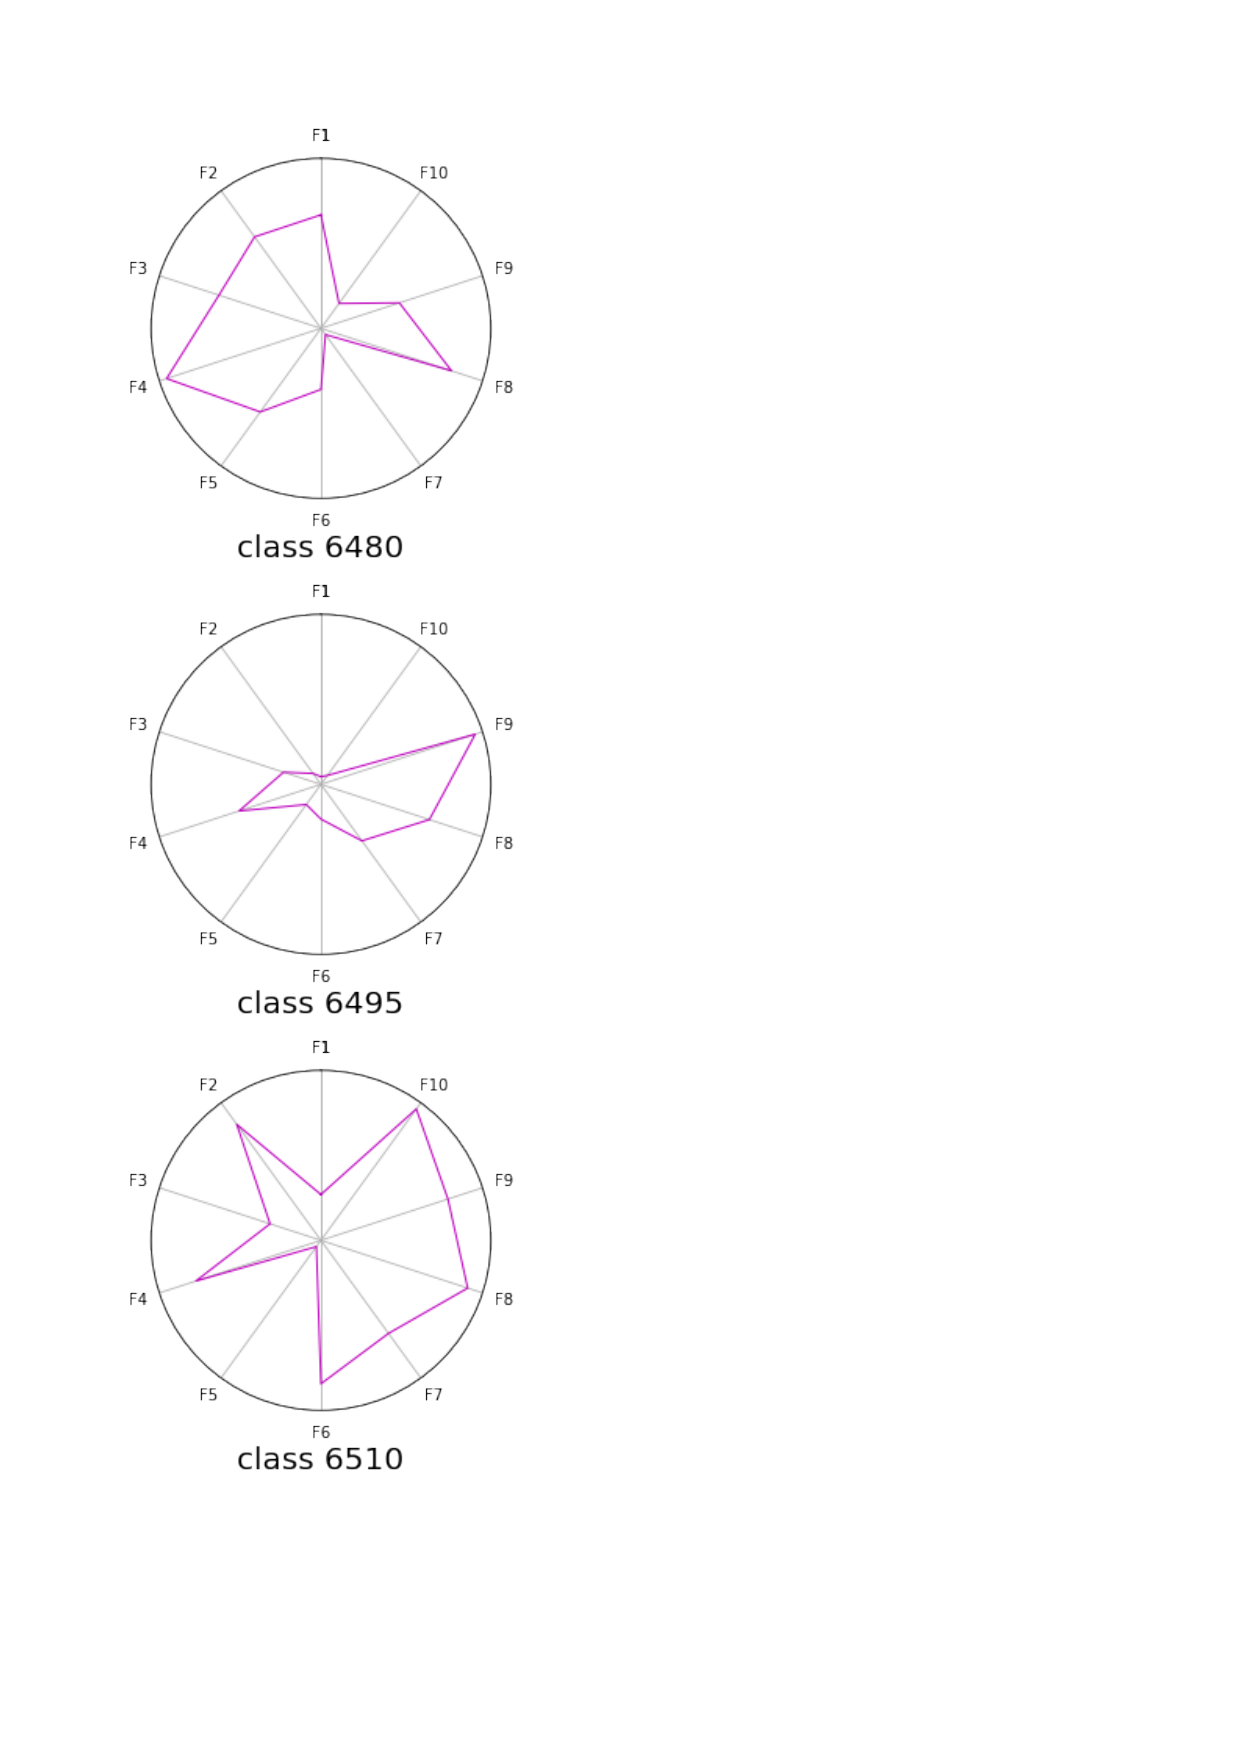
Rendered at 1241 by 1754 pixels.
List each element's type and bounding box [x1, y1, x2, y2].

picture [118, 118, 523, 1487]
